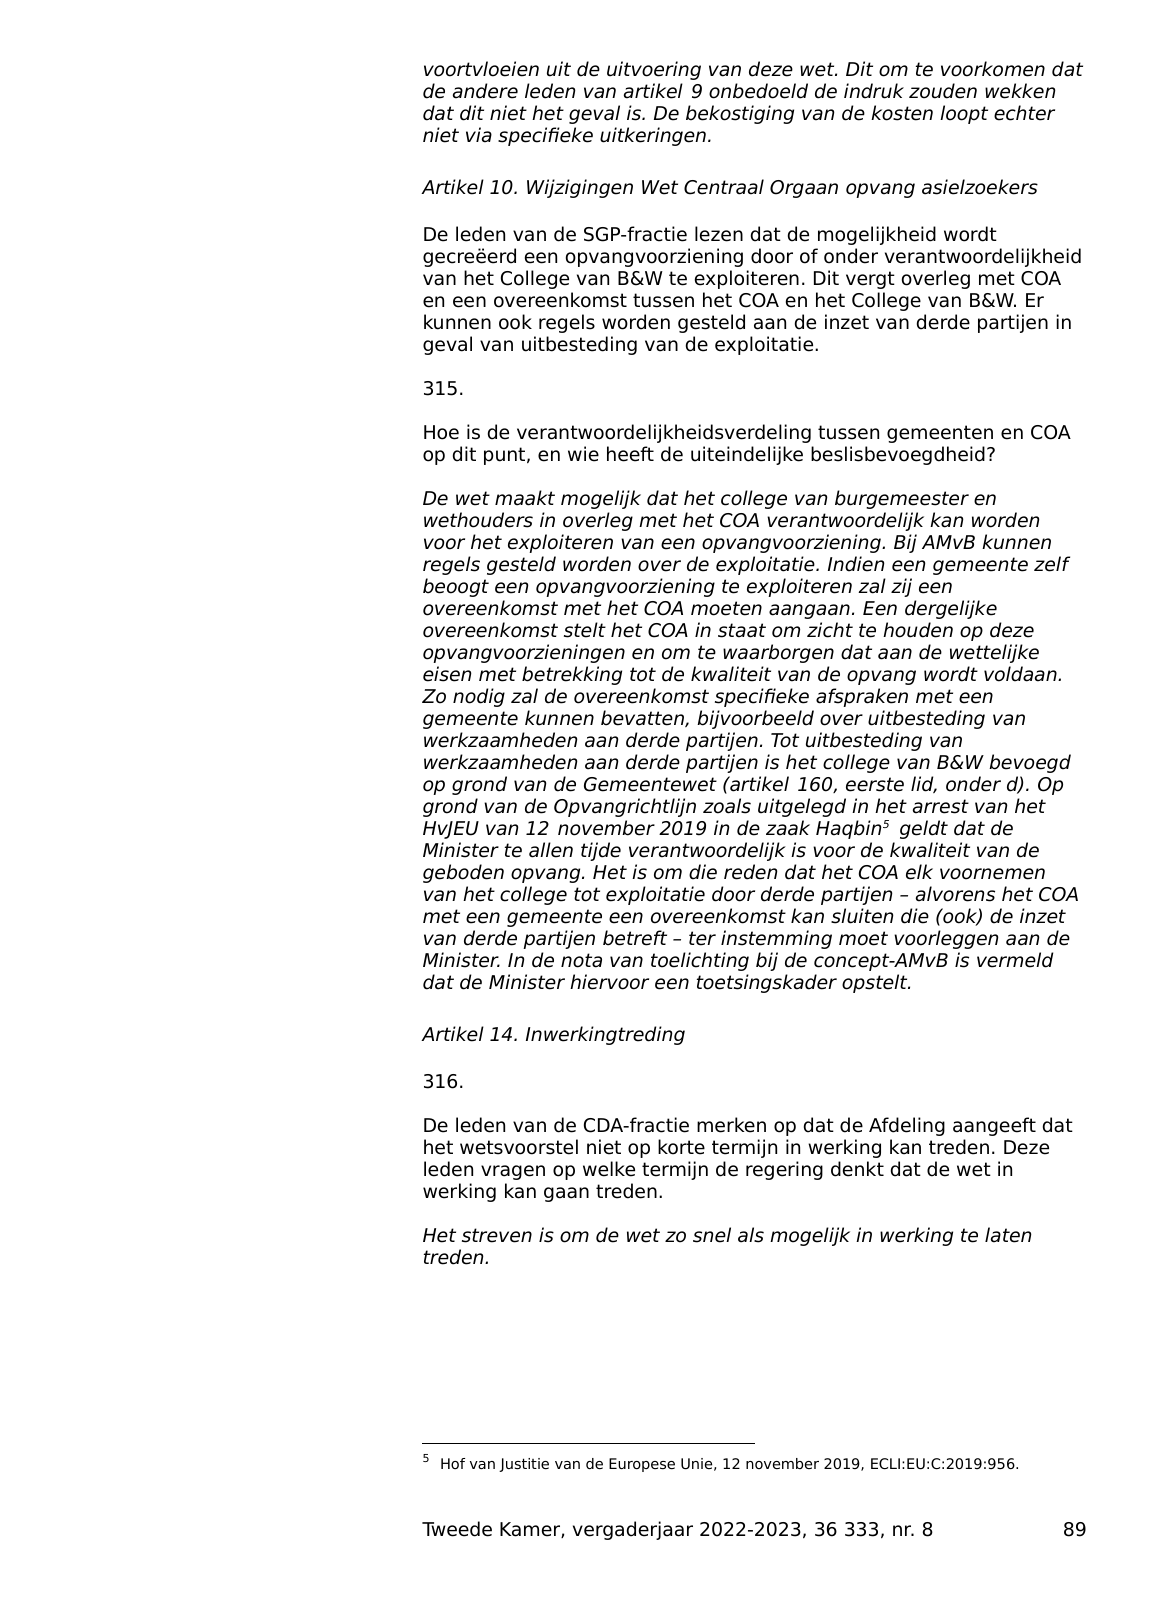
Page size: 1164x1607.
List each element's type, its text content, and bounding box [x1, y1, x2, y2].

text De wet maakt mogelijk dat het college van burgemeester en wethouders in overleg met het COA verantwoordelijk kan worden voor het exploiteren van een opvangvoorziening. Bij AMvB kunnen regels gesteld worden over de exploitatie. Indien een gemeente zelf beoogt een opvangvoorziening te exploiteren zal zij een overeenkomst met het COA moeten aangaan. Een dergelijke overeenkomst stelt het COA in staat om zicht te houden op deze opvangvoorzieningen en om te waarborgen dat aan de wettelijke eisen met betrekking tot de kwaliteit van de opvang wordt voldaan. Zo nodig zal de overeenkomst specifieke afspraken met een gemeente kunnen bevatten, bijvoorbeeld over uitbesteding van werkzaamheden aan derde partijen. Tot uitbesteding van werkzaamheden aan derde partijen is het college van B&W bevoegd op grond van de Gemeentewet (artikel 160, eerste lid, onder d). Op grond van de Opvangrichtlijn zoals uitgelegd in het arrest van het HvJEU van 12 november 2019 in de zaak Haqbin geldt dat de Minister te allen tijde verantwoordelijk is voor de kwaliteit van de geboden opvang. Het is om die reden dat het COA elk voornemen van het college tot exploitatie door derde partijen – alvorens het COA met een gemeente een overeenkomst kan sluiten die (ook) de inzet van derde partijen betreft – ter instemming moet voorleggen aan de Minister. In de nota van toelichting bij de concept-AMvB is vermeld dat de Minister hiervoor een toetsingskader opstelt. [422, 488, 1087, 994]
subtitle Artikel 14. Inwerkingtreding [422, 1024, 1087, 1046]
subtitle Artikel 10. Wijzigingen Wet Centraal Orgaan opvang asielzoekers [422, 177, 1087, 199]
text voortvloeien uit de uitvoering van deze wet. Dit om te voorkomen dat de andere leden van artikel 9 onbedoeld de indruk zouden wekken dat dit niet het geval is. De bekostiging van de kosten loopt echter niet via specifieke uitkeringen. [422, 59, 1087, 147]
text De leden van de CDA-fractie merken op dat de Afdeling aangeeft dat het wetsvoorstel niet op korte termijn in werking kan treden. Deze leden vragen op welke termijn de regering denkt dat de wet in werking kan gaan treden. [422, 1115, 1087, 1203]
text Hof van Justitie van de Europese Unie, 12 november 2019, ECLI:EU:C:2019:956. [422, 1452, 1087, 1474]
text De leden van de SGP-fractie lezen dat de mogelijkheid wordt gecreëerd een opvangvoorziening door of onder verantwoordelijkheid van het College van B&W te exploiteren. Dit vergt overleg met COA en een overeenkomst tussen het COA en het College van B&W. Er kunnen ook regels worden gesteld aan de inzet van derde partijen in geval van uitbesteding van de exploitatie. [422, 224, 1087, 356]
text Hoe is de verantwoordelijkheidsverdeling tussen gemeenten en COA op dit punt, en wie heeft de uiteindelijke beslisbevoegdheid? [422, 422, 1087, 466]
text Het streven is om de wet zo snel als mogelijk in werking te laten treden. [422, 1225, 1087, 1269]
subtitle 316. [422, 1071, 1087, 1093]
subtitle 315. [422, 378, 1087, 400]
